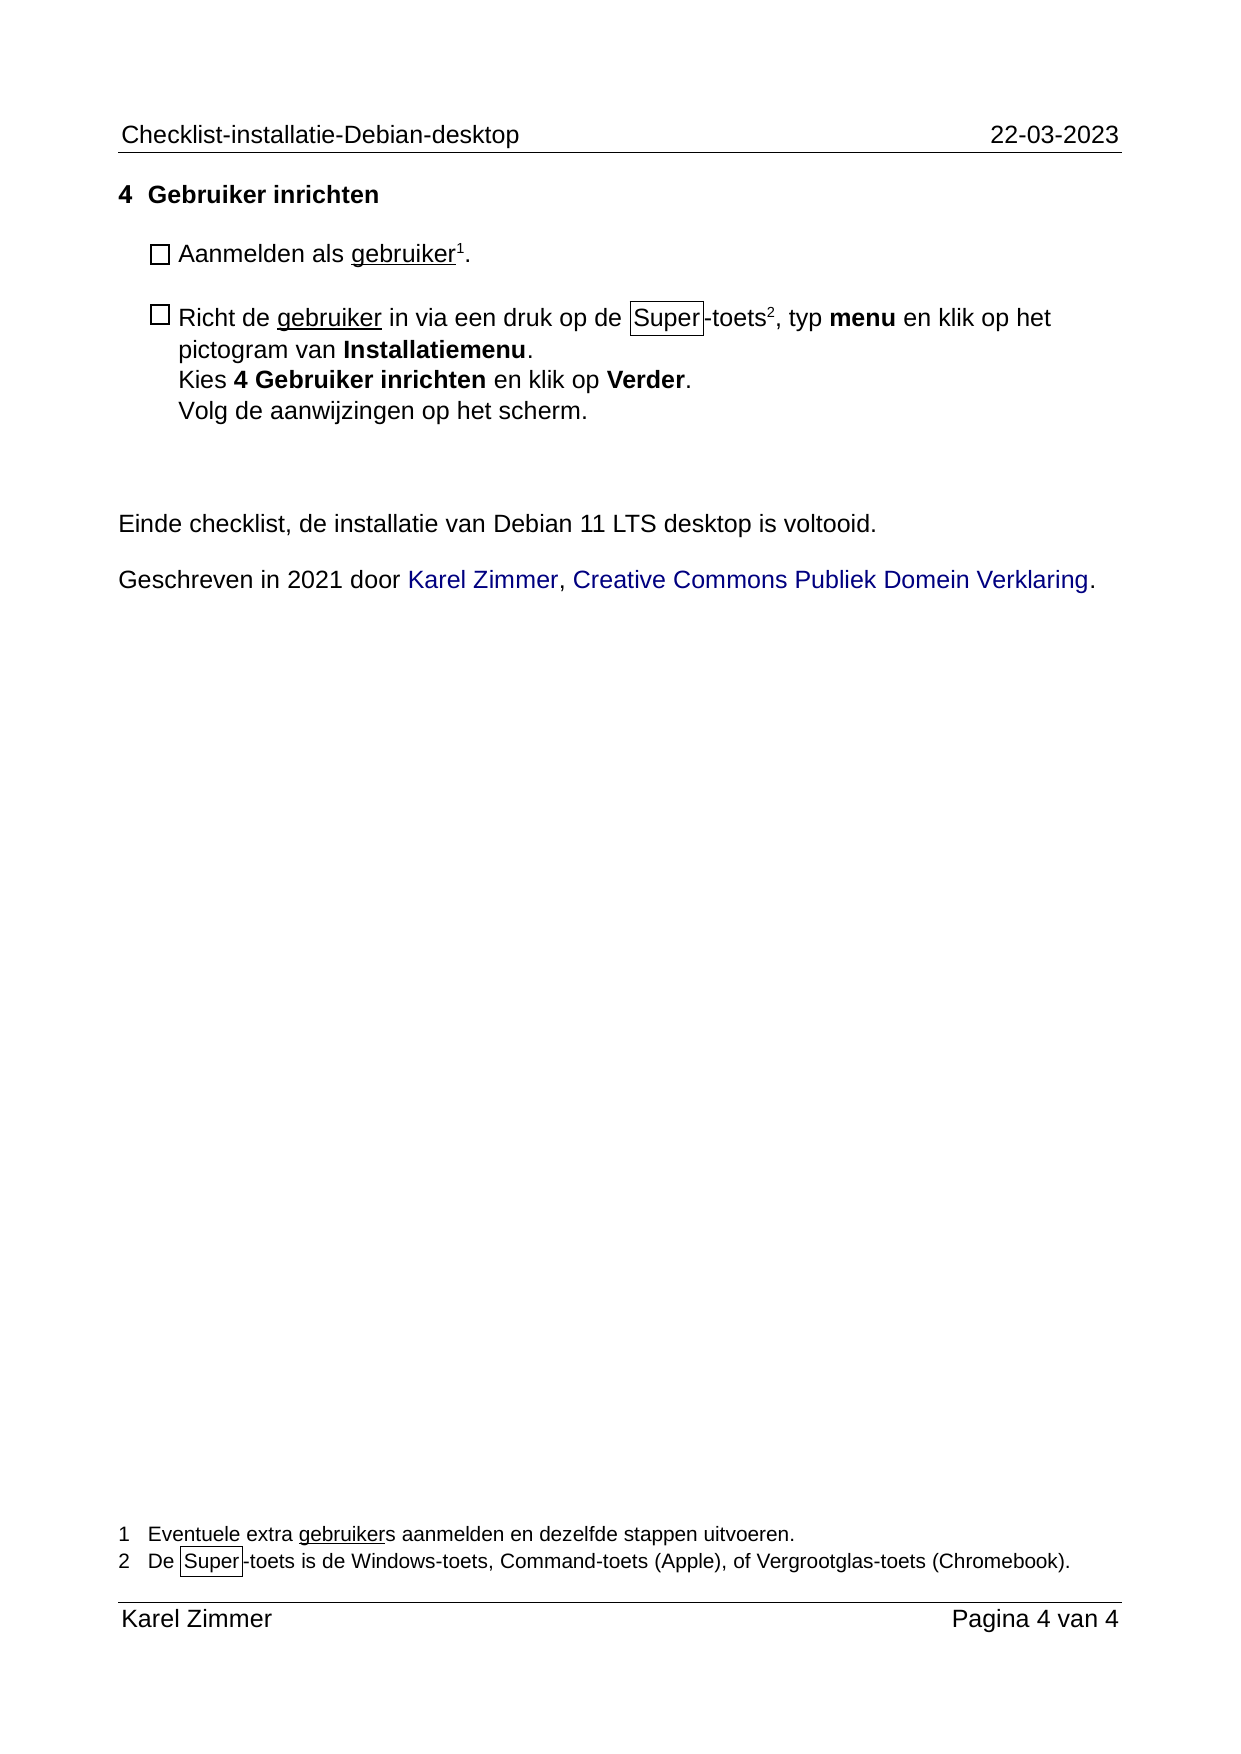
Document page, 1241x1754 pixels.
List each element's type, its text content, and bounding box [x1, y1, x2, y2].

text Einde checklist, de installatie van Debian 11 LTS desktop is voltooid. [118, 510, 1122, 538]
table_cell Kies 4 Gebruiker inrichten en klik op Verder. [177, 365, 1122, 395]
table_cell Richt de gebruiker in via een druk op de Super-toets, typ menu en klik op het pictogram van Installatiemenu. [177, 300, 1122, 365]
table_cell [141, 300, 177, 365]
table_cell Volg de aanwijzingen op het scherm. [177, 395, 1122, 426]
table_cell [177, 269, 1122, 300]
table_cell [141, 269, 177, 300]
text Geschreven in 2021 door Karel Zimmer, Creative Commons Publiek Domein Verklaring. [118, 566, 1122, 594]
table_cell [141, 395, 177, 426]
list Gebruiker inrichten [118, 177, 1122, 211]
table_cell [141, 365, 177, 395]
table_header Aanmelden als gebruiker. [177, 239, 1122, 269]
table_header [141, 239, 177, 269]
